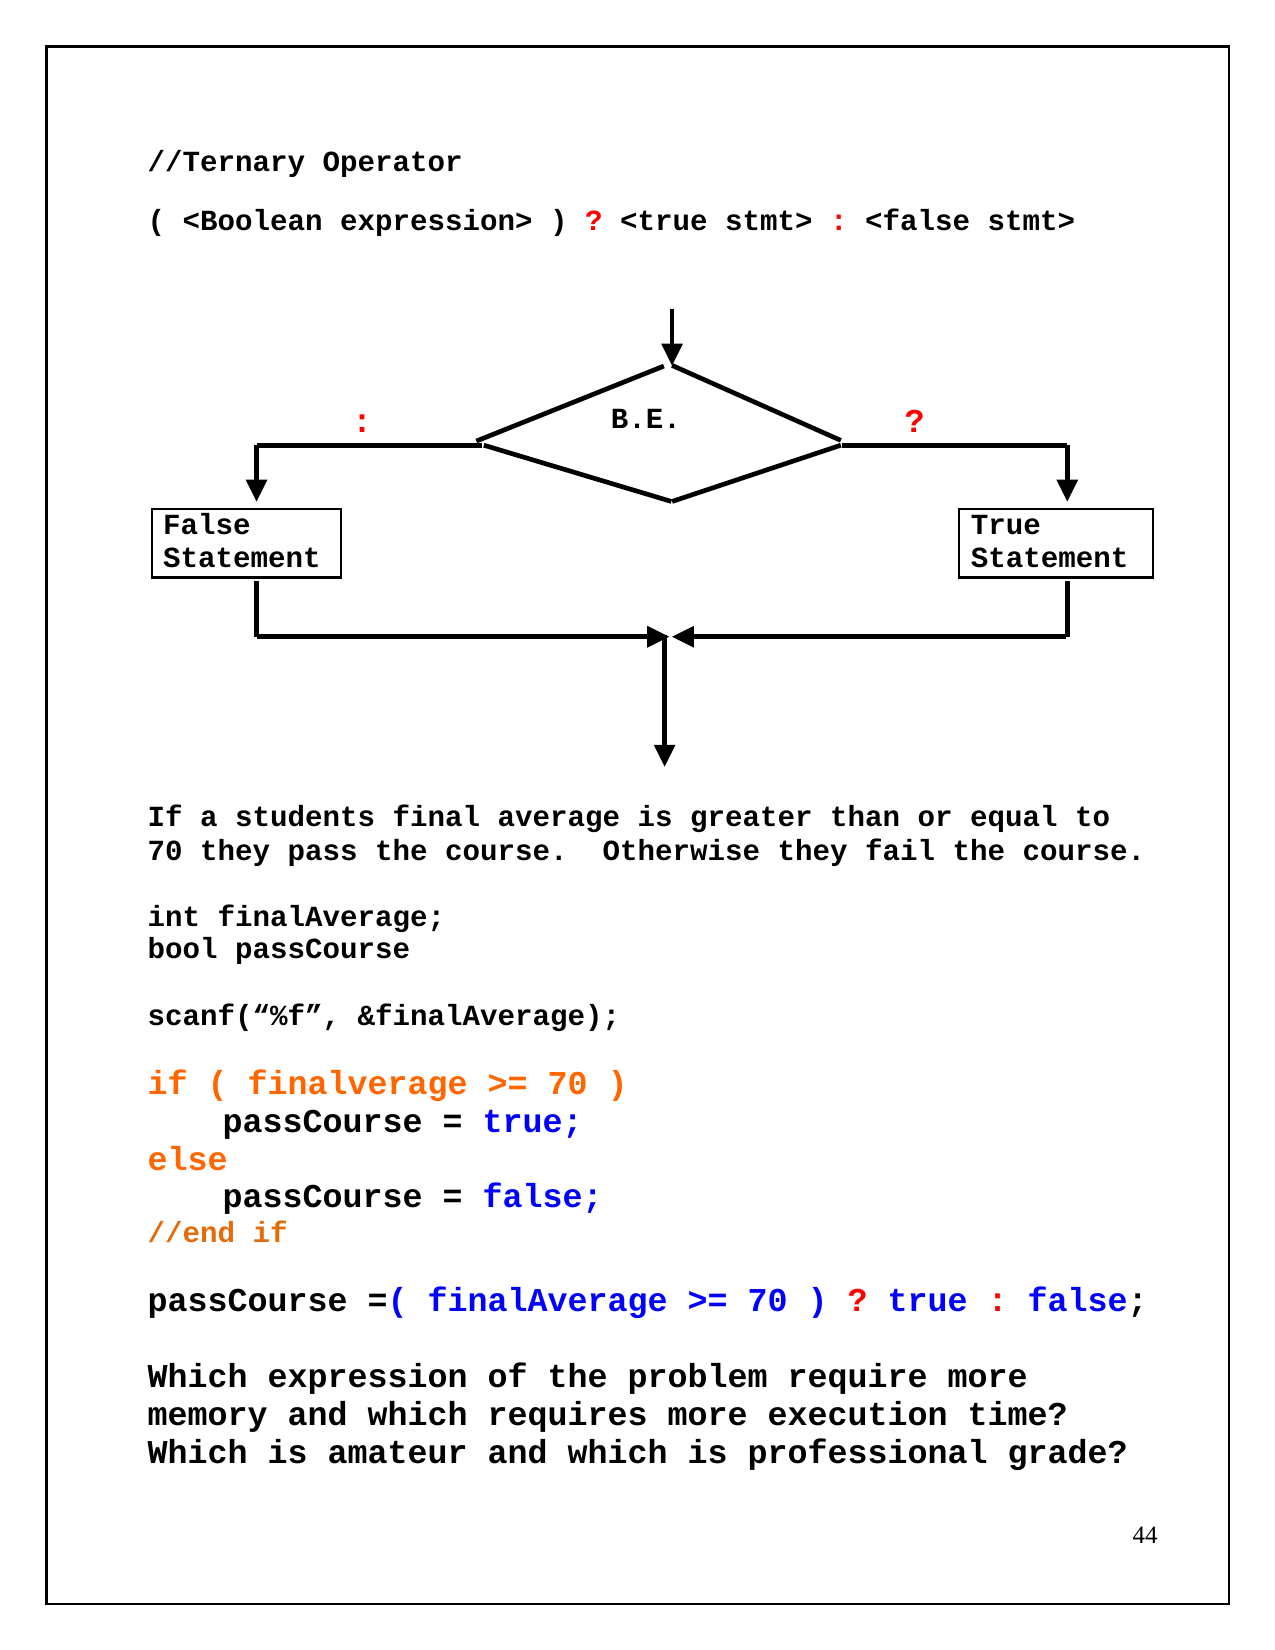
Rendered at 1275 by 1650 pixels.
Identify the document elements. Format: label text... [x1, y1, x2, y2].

text If a students final average is greater than or equal to 70 they pass the course. Otherwise they fail the course. [147, 803, 1158, 869]
table_cell [152, 744, 341, 777]
table_cell [959, 612, 1153, 644]
table_cell [152, 339, 341, 371]
table_cell [753, 678, 959, 711]
table_cell [152, 579, 341, 612]
text scanf(“%f”, &finalAverage); [147, 1001, 1158, 1034]
table_cell [341, 612, 547, 634]
table_cell [341, 371, 547, 404]
table_cell [959, 744, 1153, 777]
table_cell [753, 576, 959, 612]
table_cell [578, 371, 750, 404]
text else [147, 1142, 1158, 1180]
table_cell [152, 678, 341, 711]
table_cell [341, 576, 547, 612]
table_cell [152, 711, 341, 744]
table_cell [152, 405, 341, 442]
table_cell [753, 442, 838, 471]
table_cell False Statement [153, 510, 340, 576]
table_cell [595, 475, 741, 498]
table_cell [753, 371, 959, 404]
table_cell True Statement [960, 510, 1152, 576]
text passCourse =( finalAverage >= 70 ) ? true : false; [147, 1284, 1158, 1322]
table_cell [547, 371, 642, 404]
table_cell [547, 475, 753, 508]
table_cell [259, 448, 341, 475]
table_cell [341, 711, 547, 744]
table_cell ? [770, 405, 959, 442]
table_cell [753, 744, 959, 777]
table_cell [667, 711, 753, 744]
table_cell [341, 339, 547, 371]
table_cell [959, 448, 1065, 475]
text passCourse = true; [147, 1104, 1158, 1142]
table_cell [674, 339, 753, 371]
table_cell [485, 442, 547, 461]
table_cell B.E. [547, 405, 753, 442]
table_cell [152, 645, 341, 678]
text passCourse = false; [147, 1180, 1158, 1218]
table_cell [959, 371, 1153, 404]
table_cell [341, 744, 547, 777]
table_header [547, 305, 753, 338]
table_cell [753, 475, 959, 508]
text int finalAverage; [147, 902, 1158, 935]
table_cell [753, 645, 959, 678]
table_cell [152, 371, 341, 404]
table_cell [547, 645, 662, 678]
table_cell : [341, 405, 547, 442]
table_cell [341, 475, 547, 508]
table_cell [547, 678, 662, 711]
table_cell [341, 639, 547, 644]
table_cell [547, 467, 571, 475]
table_cell [547, 612, 753, 644]
table_cell [547, 339, 676, 371]
table_header [959, 305, 1153, 338]
table_cell [959, 405, 1153, 442]
table_cell [547, 744, 753, 777]
table_cell [762, 448, 959, 475]
table_cell [693, 371, 753, 398]
table_cell [152, 442, 341, 475]
text if ( finalverage >= 70 ) [147, 1067, 1158, 1104]
table_cell [152, 475, 341, 508]
table_cell [667, 645, 753, 678]
table_cell [959, 678, 1153, 711]
table_cell [959, 612, 1065, 634]
table_cell [547, 639, 647, 644]
table_cell [959, 339, 1153, 371]
table_cell [753, 405, 836, 442]
table_cell [341, 678, 547, 711]
table_cell [753, 508, 958, 576]
table_cell [667, 678, 753, 711]
table_cell [959, 442, 1153, 475]
text bool passCourse [147, 935, 1158, 968]
table_cell [342, 508, 547, 576]
text //Ternary Operator [147, 147, 1158, 180]
table_cell [694, 639, 753, 644]
table_header [341, 305, 547, 338]
table_cell [959, 579, 1153, 612]
table_cell [547, 508, 753, 576]
text ( <Boolean expression> ) ? <true stmt> : <false stmt> [147, 206, 1158, 239]
table_cell [753, 711, 959, 744]
text //end if [147, 1218, 1158, 1251]
table_cell [959, 645, 1153, 678]
table_cell [753, 639, 959, 644]
table_cell [341, 645, 547, 678]
table_cell [547, 442, 753, 475]
table_header [152, 305, 341, 338]
table_header [753, 305, 959, 338]
table_cell [753, 612, 959, 634]
table_cell [341, 442, 547, 475]
table_cell [753, 339, 959, 371]
table_cell [259, 612, 341, 634]
text Which expression of the problem require more memory and which requires more execution time? Which is amateur and which is professional grade? [147, 1360, 1158, 1473]
table_cell [152, 612, 341, 644]
table_cell [547, 711, 662, 744]
table_cell [959, 475, 1153, 508]
table_cell [959, 711, 1153, 744]
table_cell [547, 576, 753, 612]
